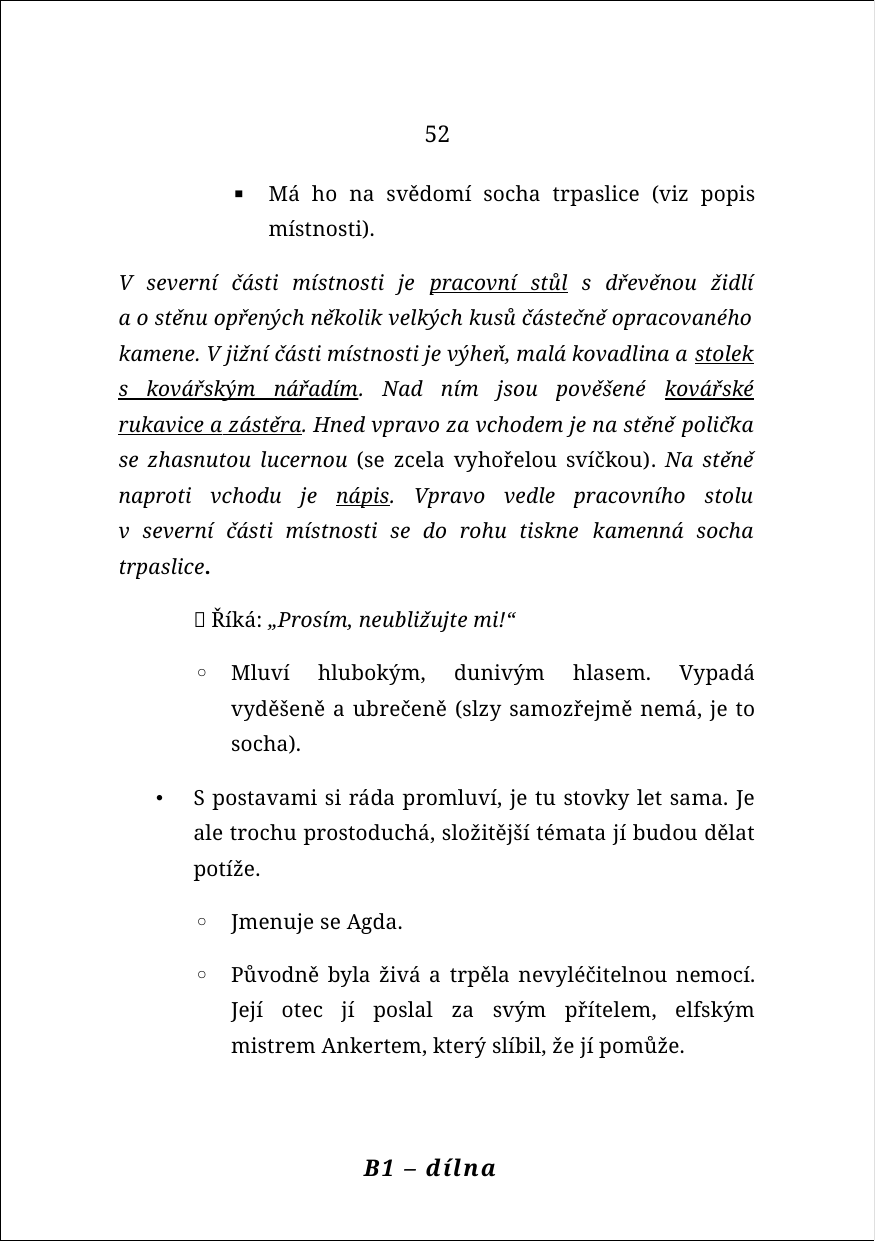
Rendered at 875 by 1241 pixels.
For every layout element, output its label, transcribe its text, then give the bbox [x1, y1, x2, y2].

list 💬 Říká: „Prosím, neubližujte mi!“ [156, 605, 756, 633]
list Má ho na svědomí socha trpaslice (viz popis místnosti). [231, 179, 756, 243]
text V⁠ severní části místnosti je pracovní stůl s⁠ dřevěnou židlí a⁠ o⁠ stěnu opřených několik velkých kusů částečně opracovaného kamene. V⁠ jižní části místnosti je výheň, malá kovadlina a⁠ stolek s⁠ kovářským nářadím. Nad ním jsou pověšené kovářské rukavice a⁠ zástěra. Hned vpravo za vchodem je na stěně polička se zhasnutou⁠ lucernou (se zcela vyhořelou svíčkou). Na stěně naproti vchodu je nápis. Vpravo vedle pracovního stolu v⁠ severní části místnosti se do rohu tiskne kamenná socha trpaslice. [118, 268, 756, 580]
list Jmenuje se Agda. [193, 907, 756, 935]
list Mluví hlubokým, dunivým hlasem. Vypadá vyděšeně a⁠ ubrečeně (slzy samozřejmě nemá, je to socha). [193, 658, 756, 758]
list Původně byla živá a⁠ trpěla nevyléčitelnou nemocí. Její otec jí poslal za svým přítelem, elfským mistrem Ankertem, který slíbil, že jí pomůže. [193, 960, 756, 1059]
list S⁠ postavami si ráda promluví, je tu stovky let sama. Je ale trochu prostoduchá, složitější témata jí budou dělat potíže. [156, 783, 756, 882]
